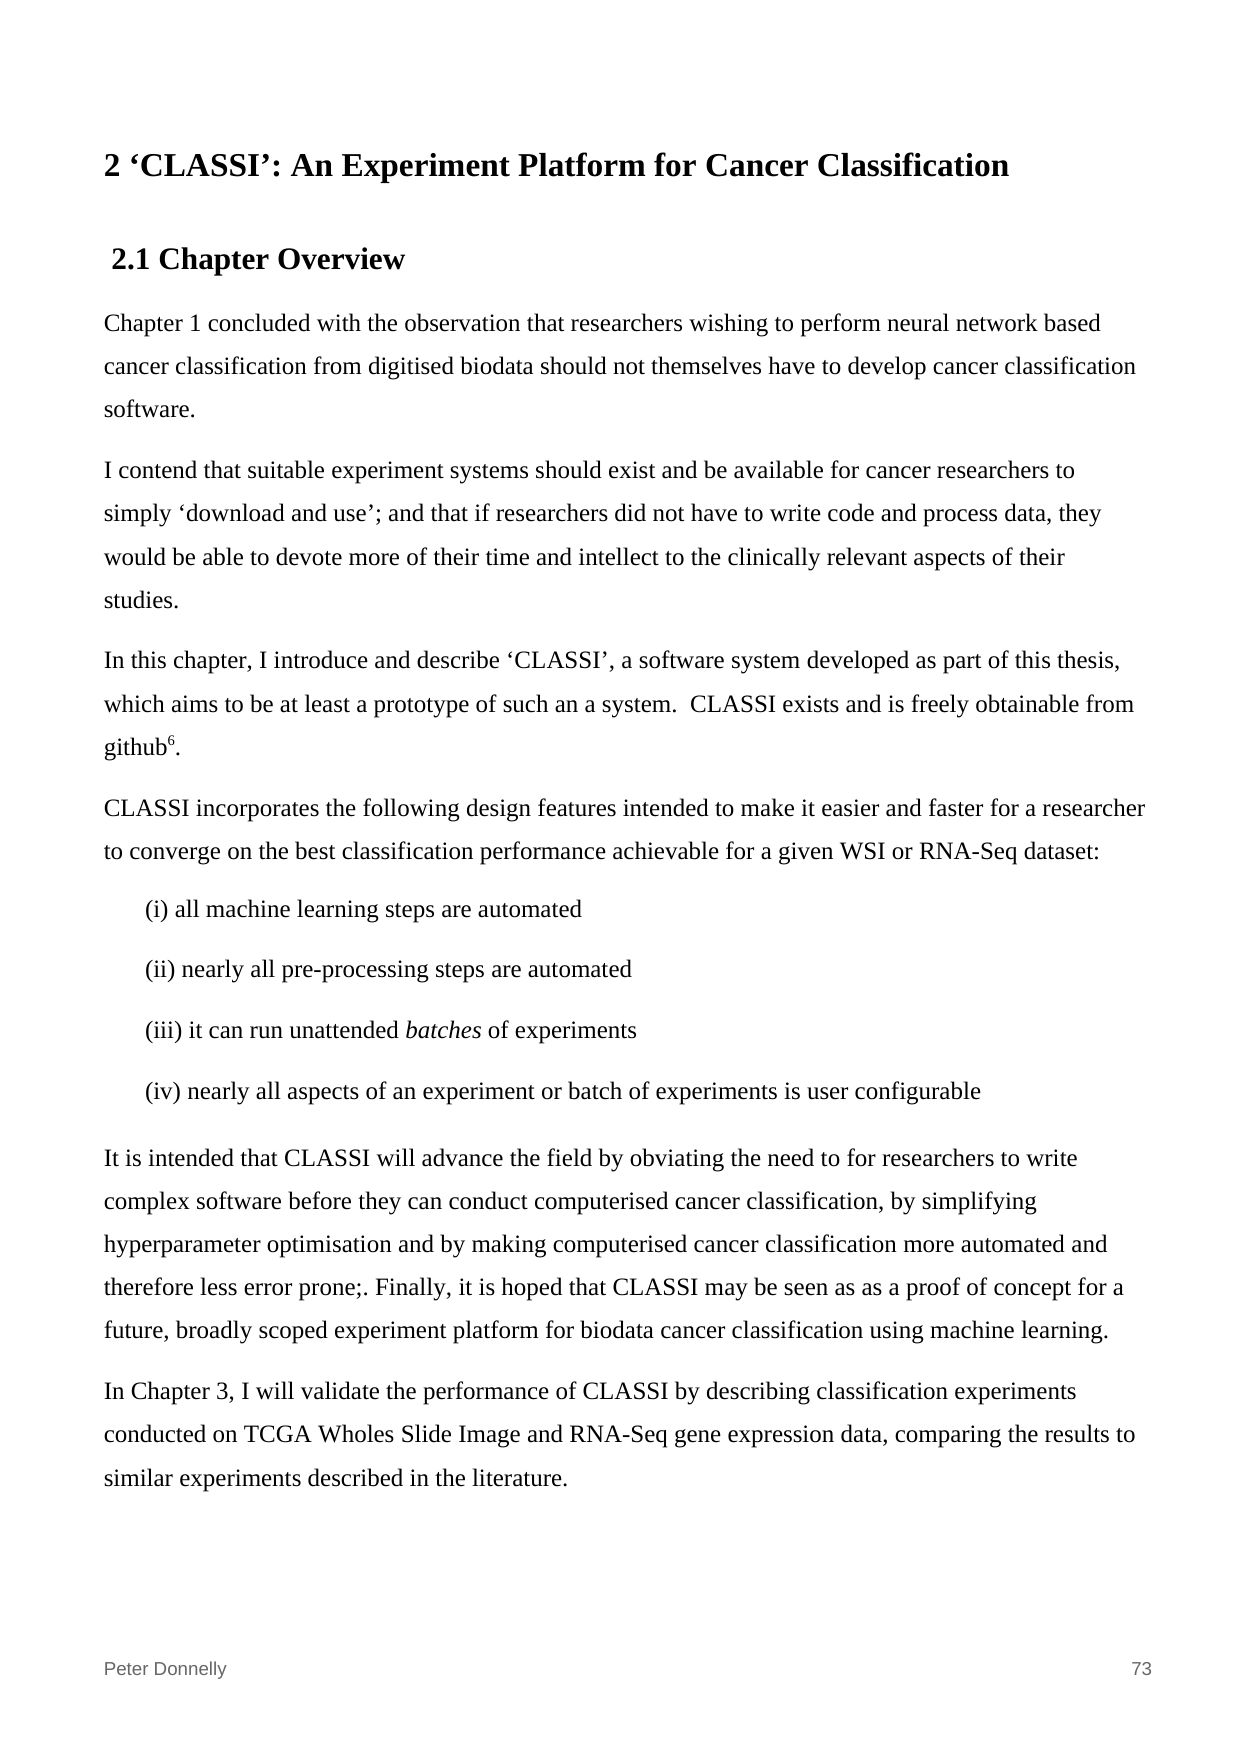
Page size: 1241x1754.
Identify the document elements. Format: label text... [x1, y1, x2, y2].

text In Chapter 3, I will validate the performance of CLASSI by describing classification experiments conducted on TCGA Wholes Slide Image and RNA-Seq gene expression data, comparing the results to similar experiments described in the literature. [103, 1376, 1146, 1491]
subtitle ‘CLASSI’: An Experiment Platform for Cancer Classification [103, 145, 1146, 183]
text Chapter 1 concluded with the observation that researchers wishing to perform neural network based cancer classification from digitised biodata should not themselves have to develop cancer classification software. [103, 308, 1146, 423]
text I contend that suitable experiment systems should exist and be available for cancer researchers to simply ‘download and use’; and that if researchers did not have to write code and process data, they would be able to devote more of their time and intellect to the clinically relevant aspects of their studies. [103, 455, 1146, 613]
text (iv) nearly all aspects of an experiment or batch of experiments is user configurable [145, 1076, 1146, 1105]
text It is intended that CLASSI will advance the field by obviating the need to for researchers to write complex software before they can conduct computerised cancer classification, by simplifying hyperparameter optimisation and by making computerised cancer classification more automated and therefore less error prone;. Finally, it is hoped that CLASSI may be seen as as a proof of concept for a future, broadly scoped experiment platform for biodata cancer classification using machine learning. [103, 1143, 1146, 1344]
subtitle Chapter Overview [103, 240, 1146, 276]
text (iii) it can run unattended batches of experiments [145, 1015, 1146, 1044]
text (ii) nearly all pre-processing steps are automated [145, 954, 1146, 983]
text In this chapter, I introduce and describe ‘CLASSI’, a software system developed as part of this thesis, which aims to be at least a prototype of such an a system. CLASSI exists and is freely obtainable from github. [103, 646, 1146, 761]
text CLASSI incorporates the following design features intended to make it easier and faster for a researcher to converge on the best classification performance achievable for a given WSI or RNA-Seq dataset: [103, 793, 1146, 864]
text (i) all machine learning steps are automated [145, 894, 1146, 922]
